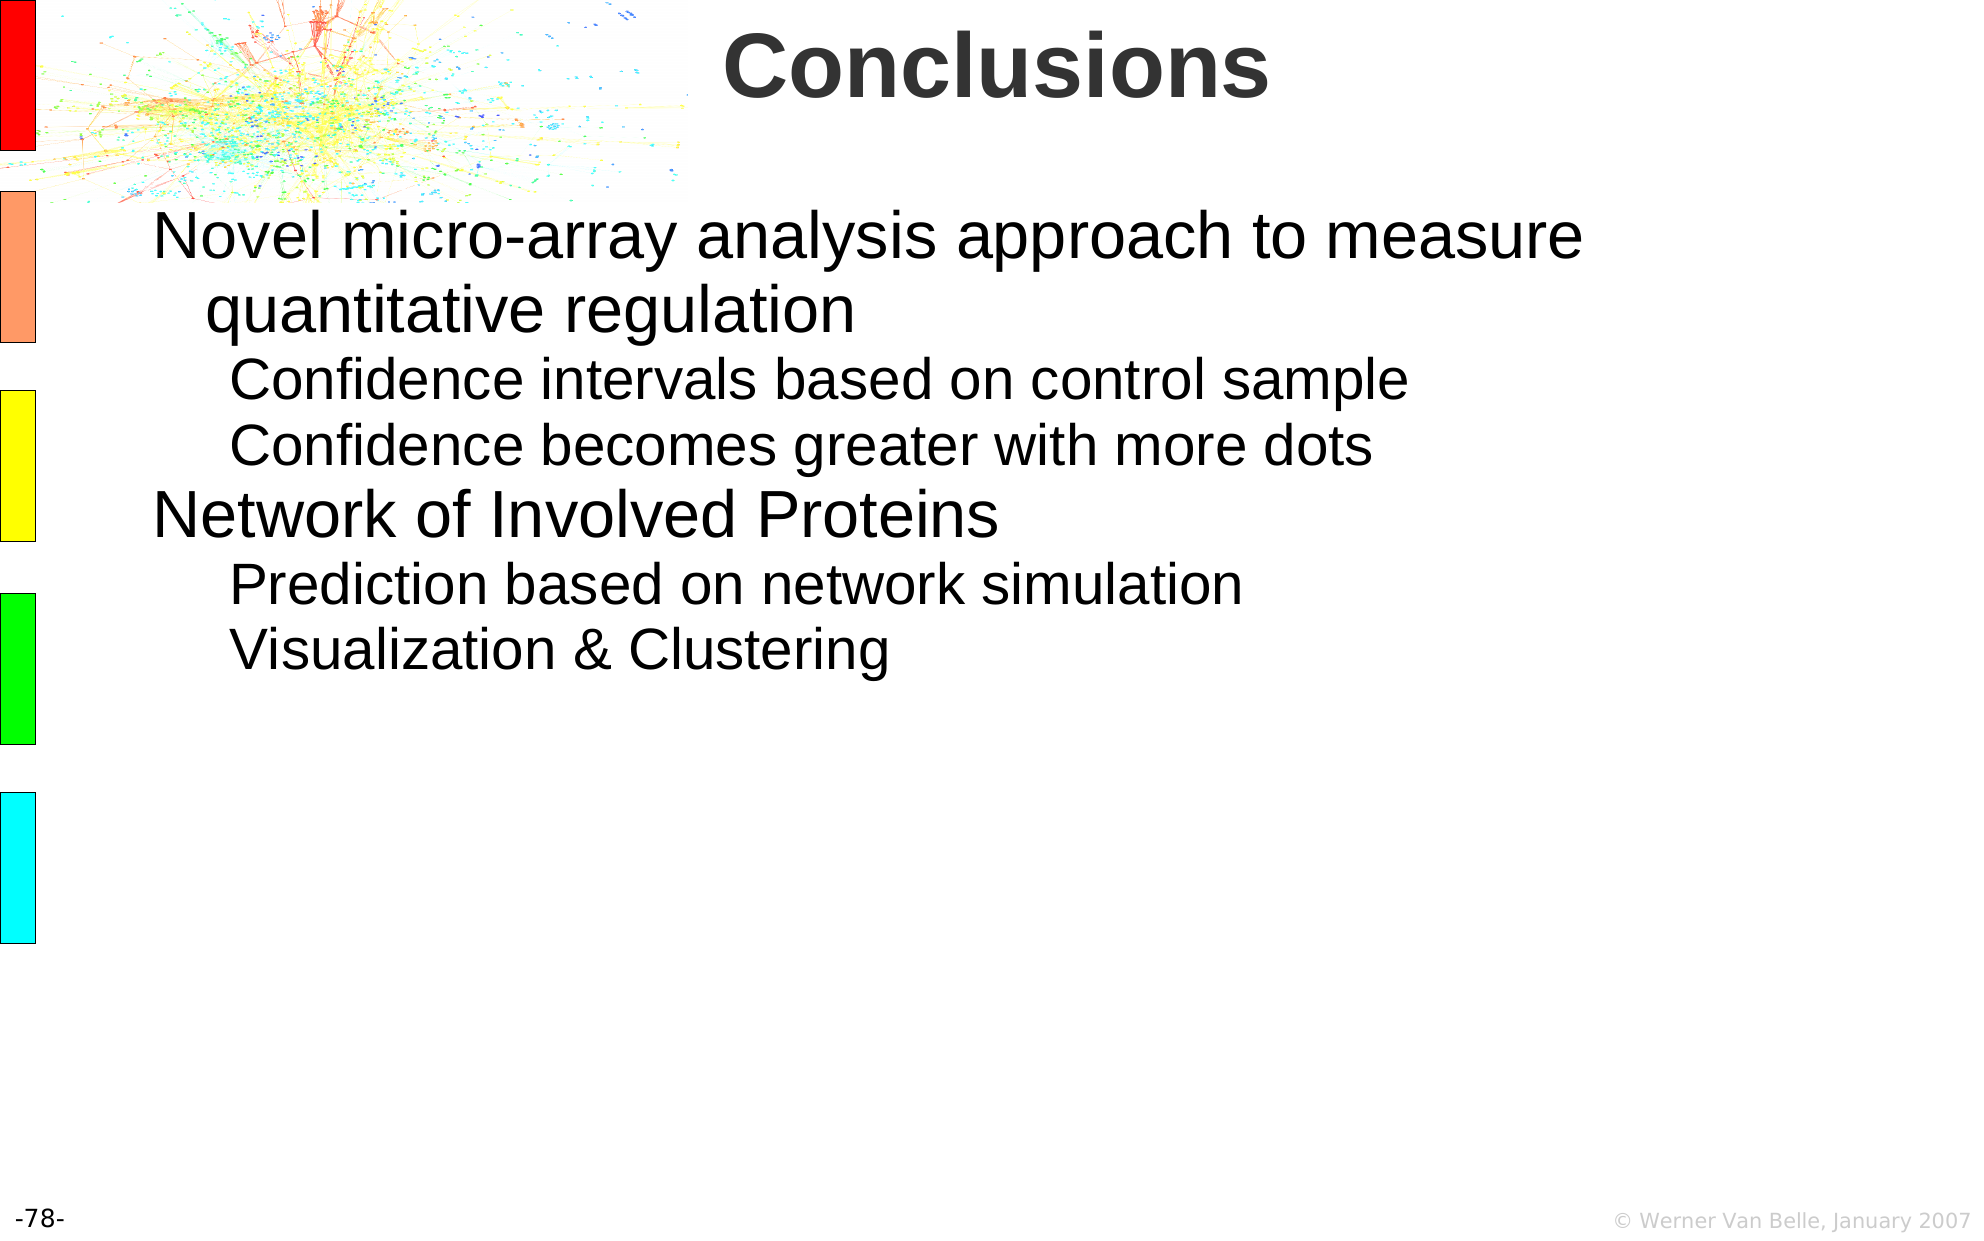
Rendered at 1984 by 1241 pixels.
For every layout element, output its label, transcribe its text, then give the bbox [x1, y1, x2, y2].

title Gene Expression [0, 0, 688, 203]
list Novel micro-array analysis approach to measure quantitative regulation Confidence intervals based on control sample Confidence becomes greater with more dots Network of Involved Proteins Prediction based on network simulation Visualization & Clustering [134, 197, 1935, 1167]
title Conclusions [150, 0, 1845, 133]
